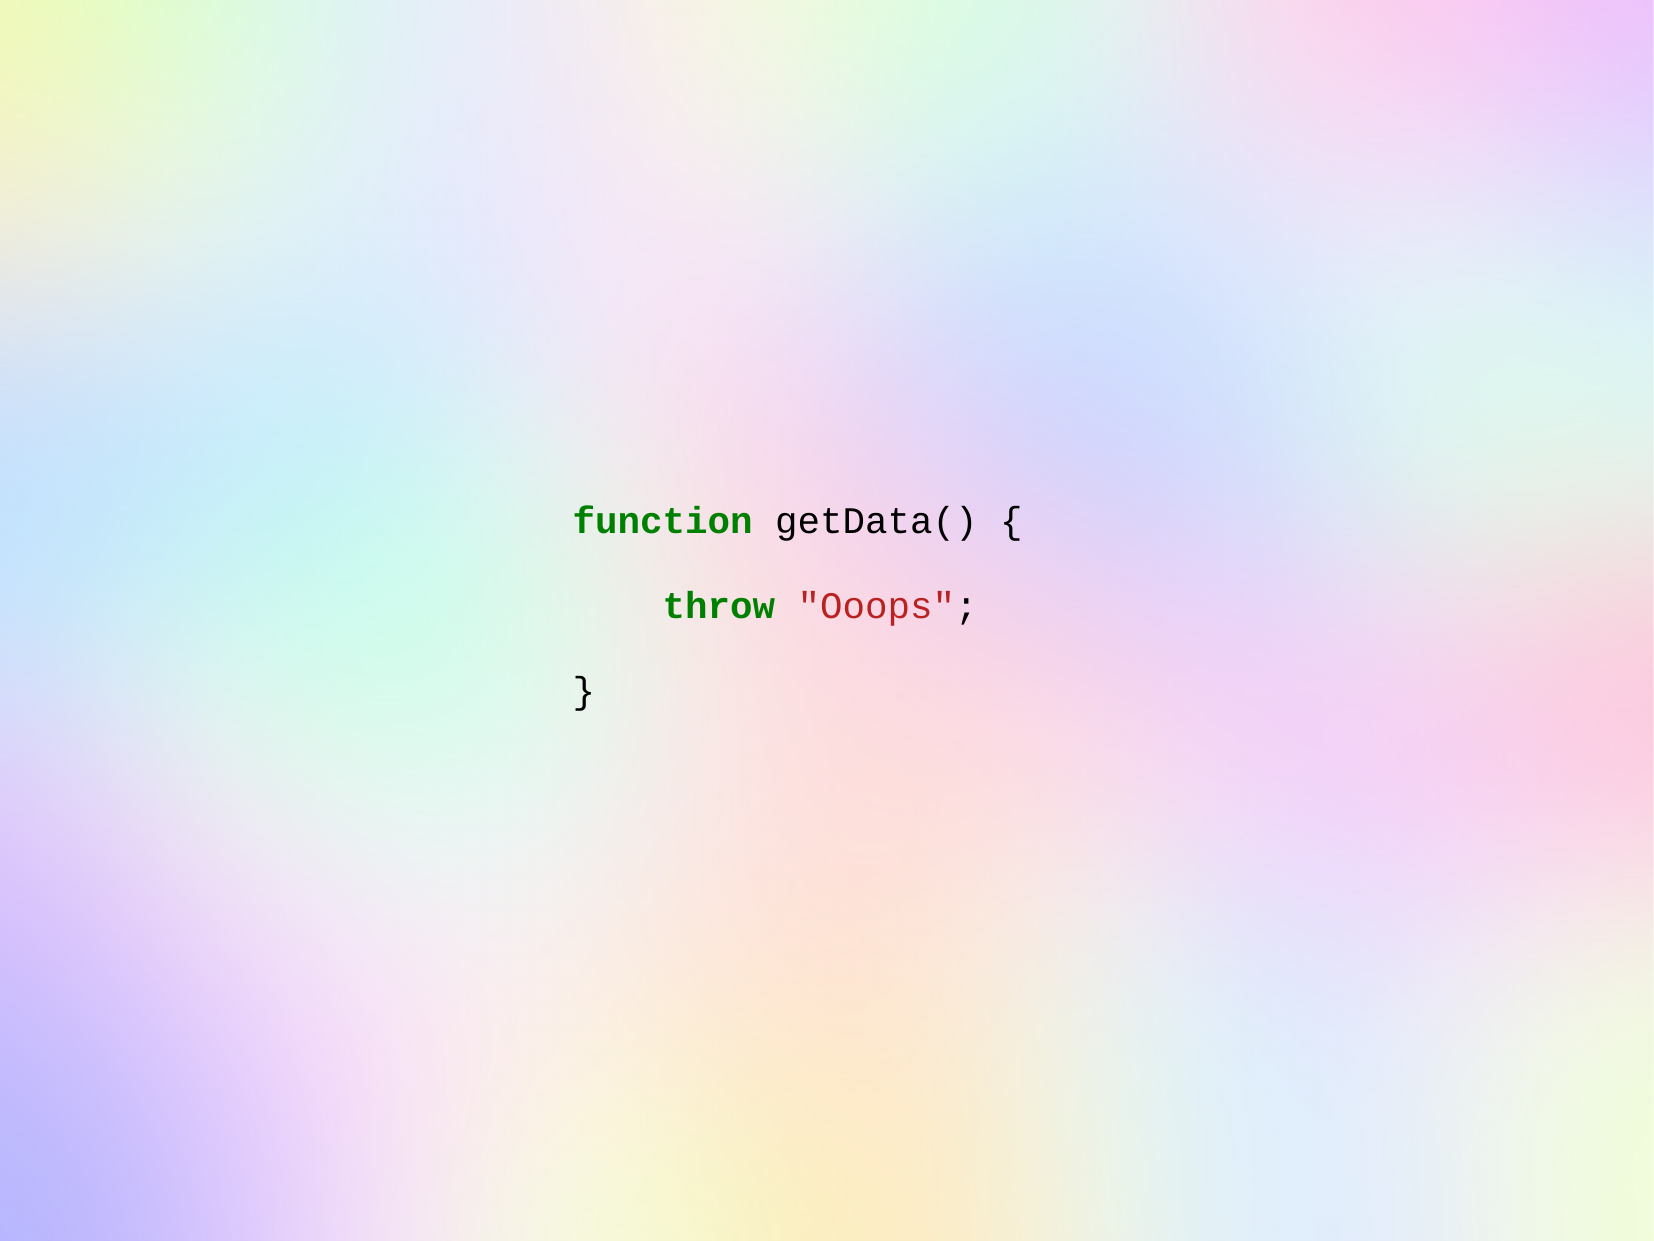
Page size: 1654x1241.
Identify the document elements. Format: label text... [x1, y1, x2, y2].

text_box function getData() { throw "Ooops"; } [558, 495, 1096, 745]
picture [0, 0, 1654, 1241]
